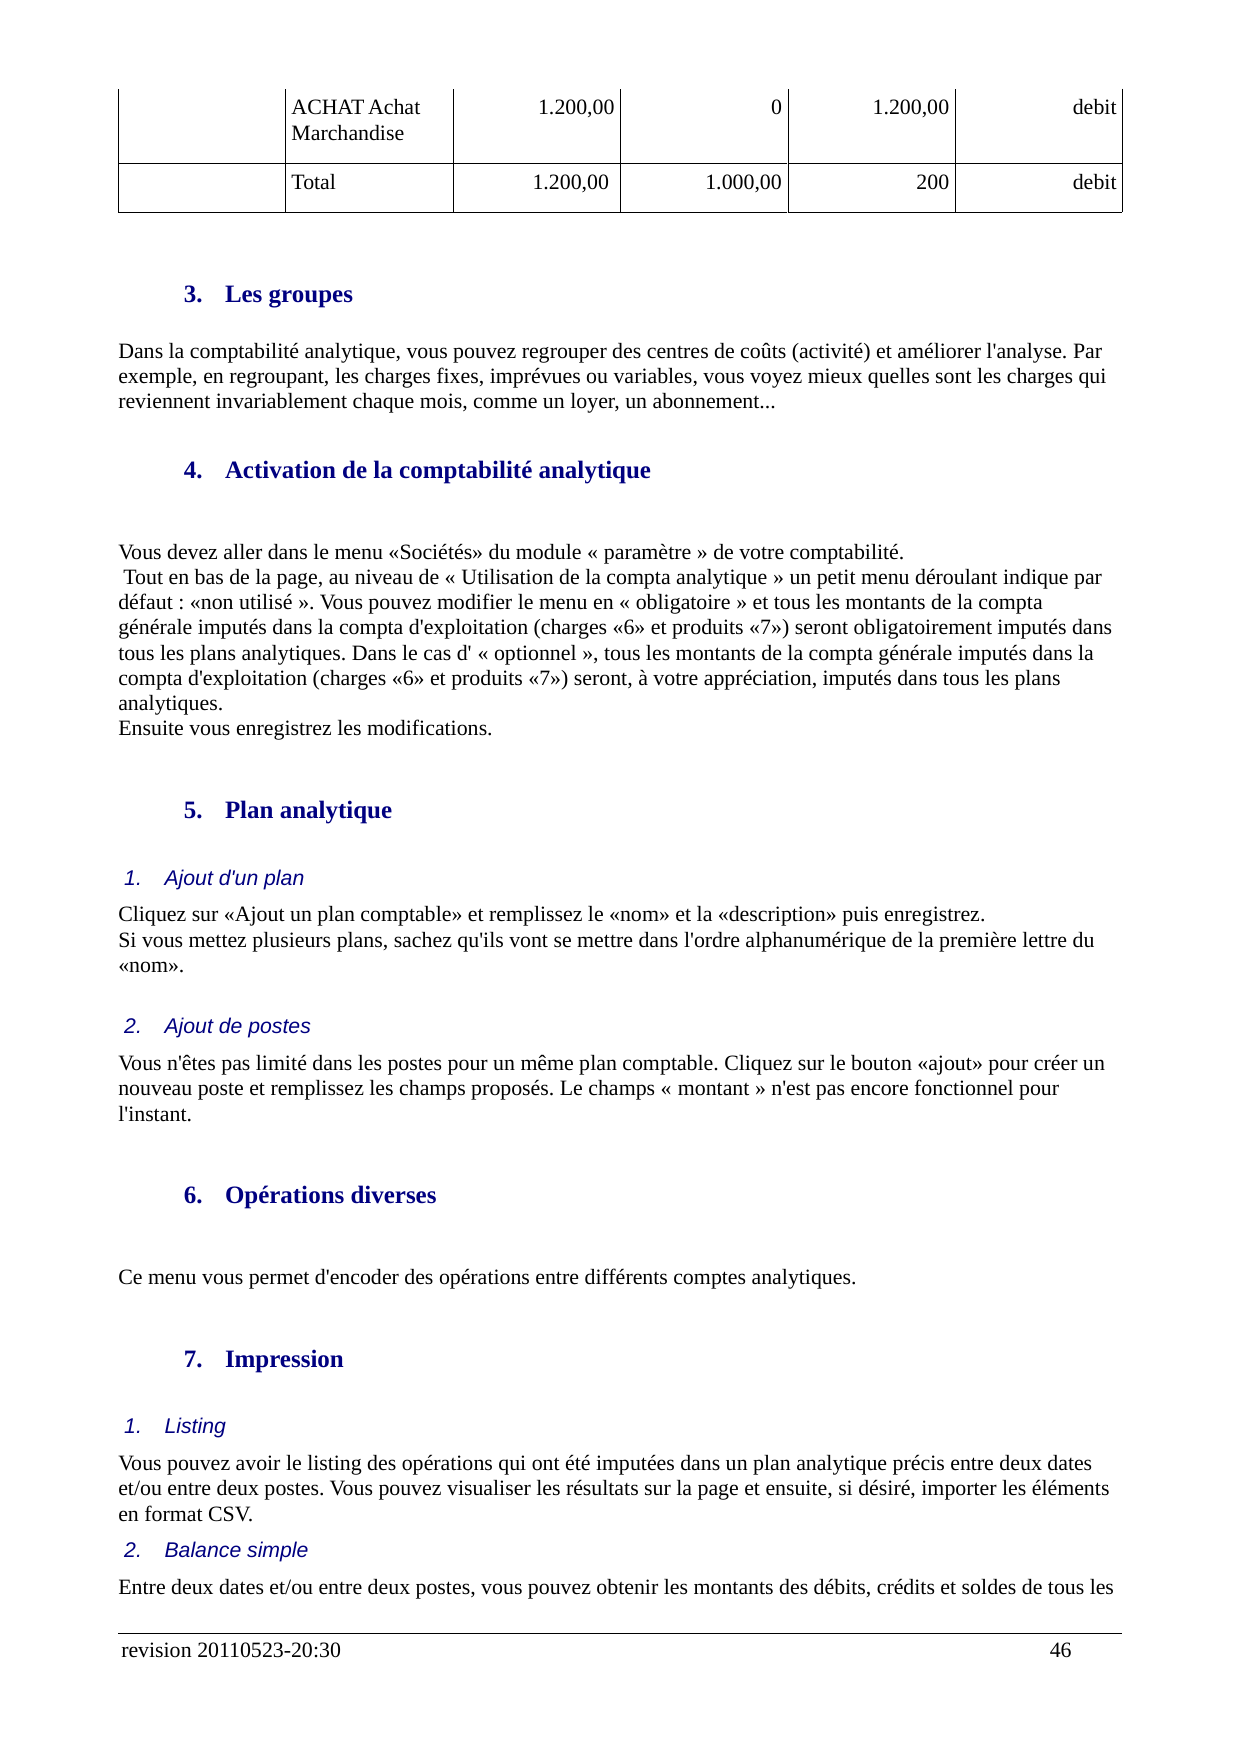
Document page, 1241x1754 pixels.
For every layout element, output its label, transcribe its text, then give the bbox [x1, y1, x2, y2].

subtitle Ajout d'un plan [118, 865, 1122, 889]
subtitle Plan analytique [177, 795, 1122, 824]
text Tout en bas de la page, au niveau de « Utilisation de la compta analytique » un petit menu déroulant indique par défaut : «non utilisé ». Vous pouvez modifier le menu en « obligatoire » et tous les montants de la compta générale imputés dans la compta d'exploitation (charges «6» et produits «7») seront obligatoirement imputés dans tous les plans analytiques. Dans le cas d' « optionnel », tous les montants de la compta générale imputés dans la compta d'exploitation (charges «6» et produits «7») seront, à votre appréciation, imputés dans tous les plans analytiques. [118, 564, 1122, 715]
table_cell Total [286, 164, 453, 212]
subtitle Les groupes [177, 279, 1122, 308]
subtitle Activation de la comptabilité analytique [177, 455, 1122, 484]
table_cell 1.200,00 [454, 164, 620, 212]
text Vous pouvez avoir le listing des opérations qui ont été imputées dans un plan analytique précis entre deux dates et/ou entre deux postes. Vous pouvez visualiser les résultats sur la page et ensuite, si désiré, importer les éléments en format CSV. [118, 1450, 1122, 1526]
subtitle Ajout de postes [118, 1014, 1122, 1038]
table_cell 200 [789, 164, 955, 212]
table_cell debit [956, 164, 1122, 212]
table_cell debit [956, 89, 1122, 163]
subtitle Opérations diverses [177, 1181, 1122, 1209]
table_cell [119, 89, 285, 163]
table_cell 1.000,00 [621, 164, 787, 212]
table_cell [119, 164, 285, 212]
table_cell 1.200,00 [454, 89, 620, 163]
table_cell 1.200,00 [789, 89, 955, 163]
subtitle Impression [177, 1344, 1122, 1373]
text Ensuite vous enregistrez les modifications. [118, 715, 1122, 740]
table_cell 0 [621, 89, 787, 163]
text Vous devez aller dans le menu «Sociétés» du module « paramètre » de votre comptabilité. [118, 539, 1122, 564]
table_cell ACHAT Achat Marchandise [286, 89, 453, 163]
text Dans la comptabilité analytique, vous pouvez regrouper des centres de coûts (activité) et améliorer l'analyse. Par exemple, en regroupant, les charges fixes, imprévues ou variables, vous voyez mieux quelles sont les charges qui reviennent invariablement chaque mois, comme un loyer, un abonnement... [118, 338, 1122, 413]
text Si vous mettez plusieurs plans, sachez qu'ils vont se mettre dans l'ordre alphanumérique de la première lettre du «nom». [118, 927, 1122, 977]
text Vous n'êtes pas limité dans les postes pour un même plan comptable. Cliquez sur le bouton «ajout» pour créer un nouveau poste et remplissez les champs proposés. Le champs « montant » n'est pas encore fonctionnel pour l'instant. [118, 1050, 1122, 1126]
text Ce menu vous permet d'encoder des opérations entre différents comptes analytiques. [118, 1264, 1122, 1289]
text Entre deux dates et/ou entre deux postes, vous pouvez obtenir les montants des débits, crédits et soldes de tous les [118, 1574, 1122, 1599]
subtitle Balance simple [118, 1537, 1122, 1562]
subtitle Listing [118, 1414, 1122, 1438]
text Cliquez sur «Ajout un plan comptable» et remplissez le «nom» et la «description» puis enregistrez. [118, 901, 1122, 927]
